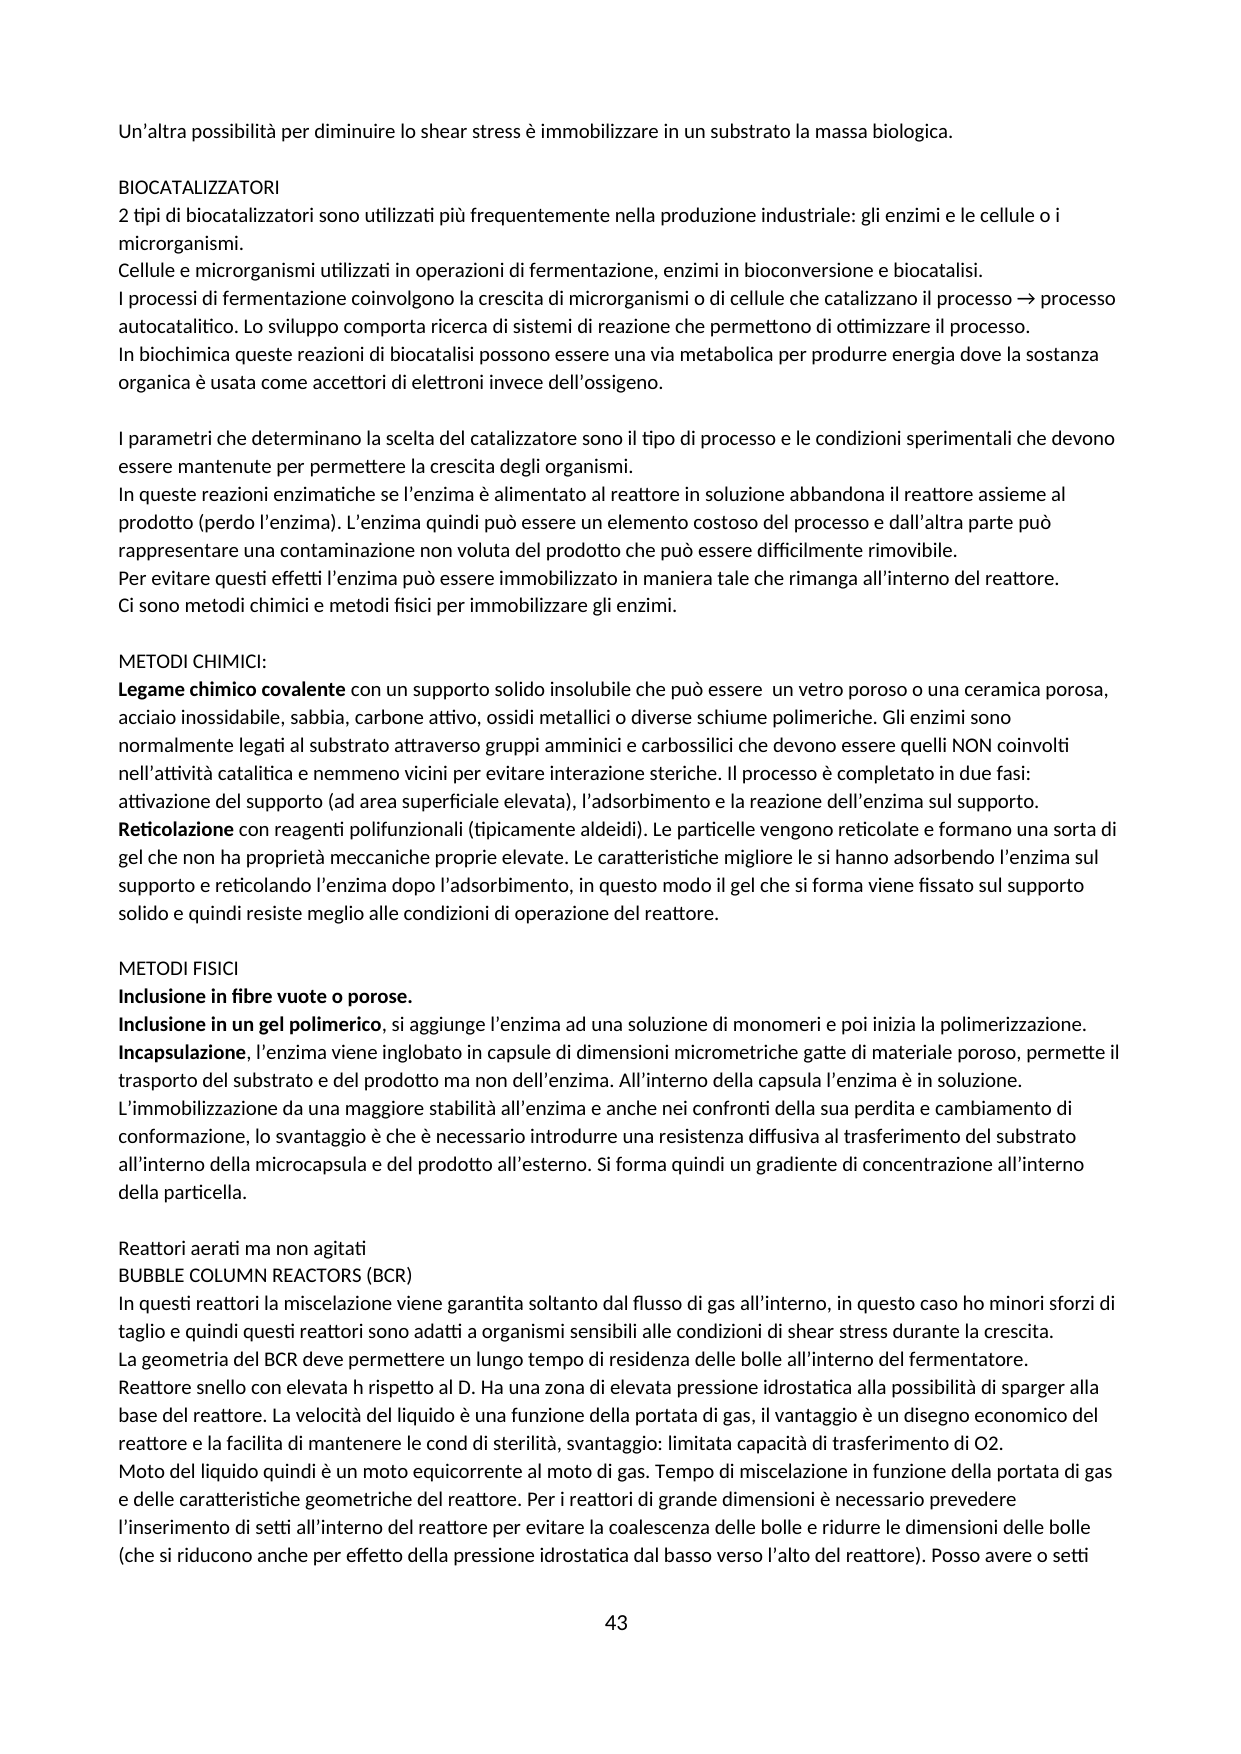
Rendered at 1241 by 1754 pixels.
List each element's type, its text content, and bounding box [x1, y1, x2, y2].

text Legame chimico covalente con un supporto solido insolubile che può essere un vetro poroso o una ceramica porosa, acciaio inossidabile, sabbia, carbone attivo, ossidi metallici o diverse schiume polimeriche. Gli enzimi sono normalmente legati al substrato attraverso gruppi amminici e carbossilici che devono essere quelli NON coinvolti nell’attività catalitica e nemmeno vicini per evitare interazione steriche. Il processo è completato in due fasi: attivazione del supporto (ad area superficiale elevata), l’adsorbimento e la reazione dell’enzima sul supporto. Reticolazione con reagenti polifunzionali (tipicamente aldeidi). Le particelle vengono reticolate e formano una sorta di gel che non ha proprietà meccaniche proprie elevate. Le caratteristiche migliore le si hanno adsorbendo l’enzima sul supporto e reticolando l’enzima dopo l’adsorbimento, in questo modo il gel che si forma viene fissato sul supporto solido e quindi resiste meglio alle condizioni di operazione del reattore. METODI FISICI Inclusione in fibre vuote o porose. Inclusione in un gel polimerico, si aggiunge l’enzima ad una soluzione di monomeri e poi inizia la polimerizzazione. Incapsulazione, l’enzima viene inglobato in capsule di dimensioni micrometriche gatte di materiale poroso, permette il trasporto del substrato e del prodotto ma non dell’enzima. All’interno della capsula l’enzima è in soluzione. [118, 676, 1124, 1093]
text Ci sono metodi chimici e metodi fisici per immobilizzare gli enzimi. METODI CHIMICI: [118, 593, 1124, 674]
text L’immobilizzazione da una maggiore stabilità all’enzima e anche nei confronti della sua perdita e cambiamento di conformazione, lo svantaggio è che è necessario introdurre una resistenza diffusiva al trasferimento del substrato all’interno della microcapsula e del prodotto all’esterno. Si forma quindi un gradiente di concentrazione all’interno della particella. Reattori aerati ma non agitati BUBBLE COLUMN REACTORS (BCR) In questi reattori la miscelazione viene garantita soltanto dal flusso di gas all’interno, in questo caso ho minori sforzi di taglio e quindi questi reattori sono adatti a organismi sensibili alle condizioni di shear stress durante la crescita. La geometria del BCR deve permettere un lungo tempo di residenza delle bolle all’interno del fermentatore. Reattore snello con elevata h rispetto al D. Ha una zona di elevata pressione idrostatica alla possibilità di sparger alla base del reattore. La velocità del liquido è una funzione della portata di gas, il vantaggio è un disegno economico del reattore e la facilita di mantenere le cond di sterilità, svantaggio: limitata capacità di trasferimento di O2. Moto del liquido quindi è un moto equicorrente al moto di gas. Tempo di miscelazione in funzione della portata di gas e delle caratteristiche geometriche del reattore. Per i reattori di grande dimensioni è necessario prevedere l’inserimento di setti all’interno del reattore per evitare la coalescenza delle bolle e ridurre le dimensioni delle bolle (che si riducono anche per effetto della pressione idrostatica dal basso verso l’alto del reattore). Posso avere o setti [118, 1095, 1124, 1567]
text Un’altra possibilità per diminuire lo shear stress è immobilizzare in un substrato la massa biologica. BIOCATALIZZATORI 2 tipi di biocatalizzatori sono utilizzati più frequentemente nella produzione industriale: gli enzimi e le cellule o i microrganismi. Cellule e microrganismi utilizzati in operazioni di fermentazione, enzimi in bioconversione e biocatalisi. I processi di fermentazione coinvolgono la crescita di microrganismi o di cellule che catalizzano il processo → processo autocatalitico. Lo sviluppo comporta ricerca di sistemi di reazione che permettono di ottimizzare il processo. In biochimica queste reazioni di biocatalisi possono essere una via metabolica per produrre energia dove la sostanza organica è usata come accettori di elettroni invece dell’ossigeno. I parametri che determinano la scelta del catalizzatore sono il tipo di processo e le condizioni sperimentali che devono essere mantenute per permettere la crescita degli organismi. In queste reazioni enzimatiche se l’enzima è alimentato al reattore in soluzione abbandona il reattore assieme al prodotto (perdo l’enzima). L’enzima quindi può essere un elemento costoso del processo e dall’altra parte può rappresentare una contaminazione non voluta del prodotto che può essere difficilmente rimovibile. Per evitare questi effetti l’enzima può essere immobilizzato in maniera tale che rimanga all’interno del reattore. [118, 118, 1124, 590]
